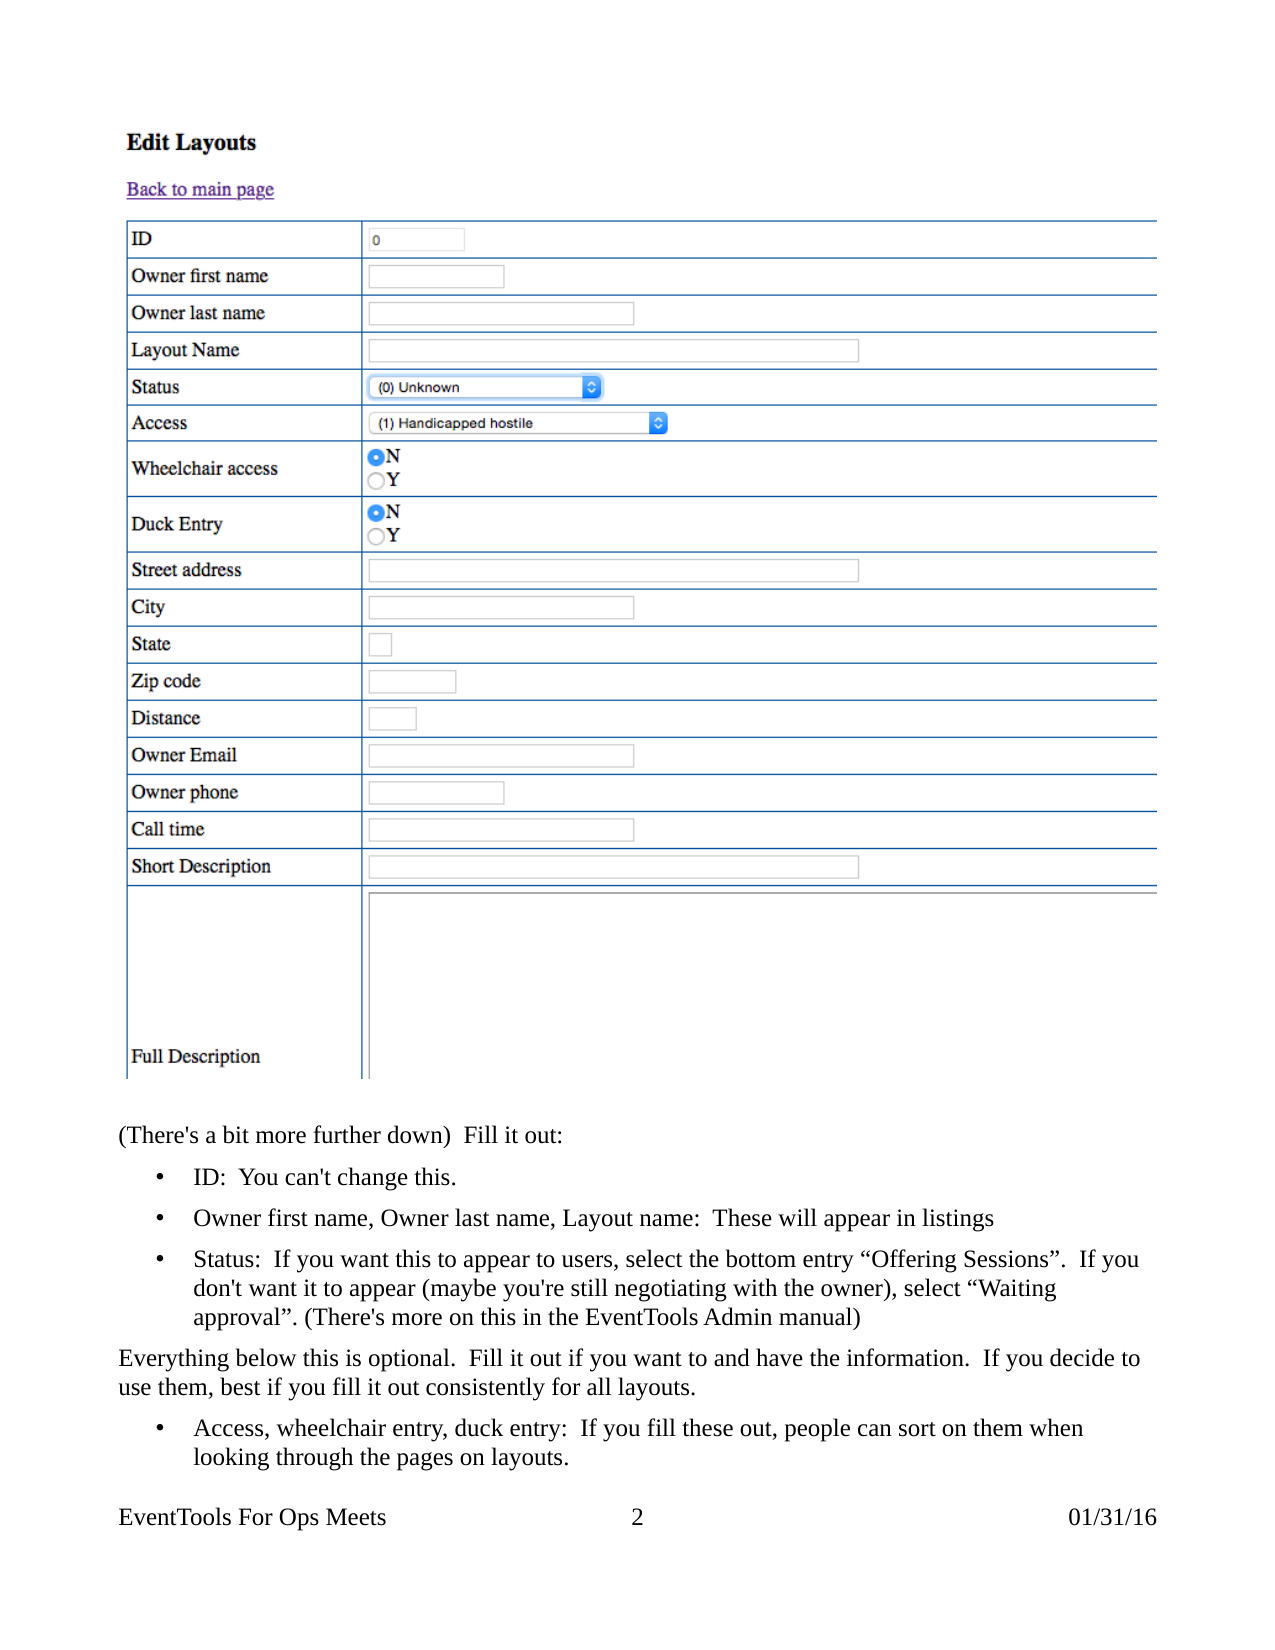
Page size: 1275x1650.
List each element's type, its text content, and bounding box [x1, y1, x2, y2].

list Owner first name, Owner last name, Layout name: These will appear in listings [156, 1203, 1157, 1232]
text (There's a bit more further down) Fill it out: [118, 1120, 1157, 1149]
list Access, wheelchair entry, duck entry: If you fill these out, people can sort on them when looking through the pages on layouts. [156, 1413, 1157, 1470]
list Status: If you want this to appear to users, select the bottom entry “Offering Sessions”. If you don't want it to appear (maybe you're still negotiating with the owner), select “Waiting approval”. (There's more on this in the EventTools Admin manual) [156, 1244, 1157, 1330]
list ID: You can't change this. [156, 1162, 1157, 1190]
text Everything below this is optional. Fill it out if you want to and have the information. If you decide to use them, best if you fill it out consistently for all layouts. [118, 1343, 1157, 1400]
picture [118, 118, 1157, 1079]
